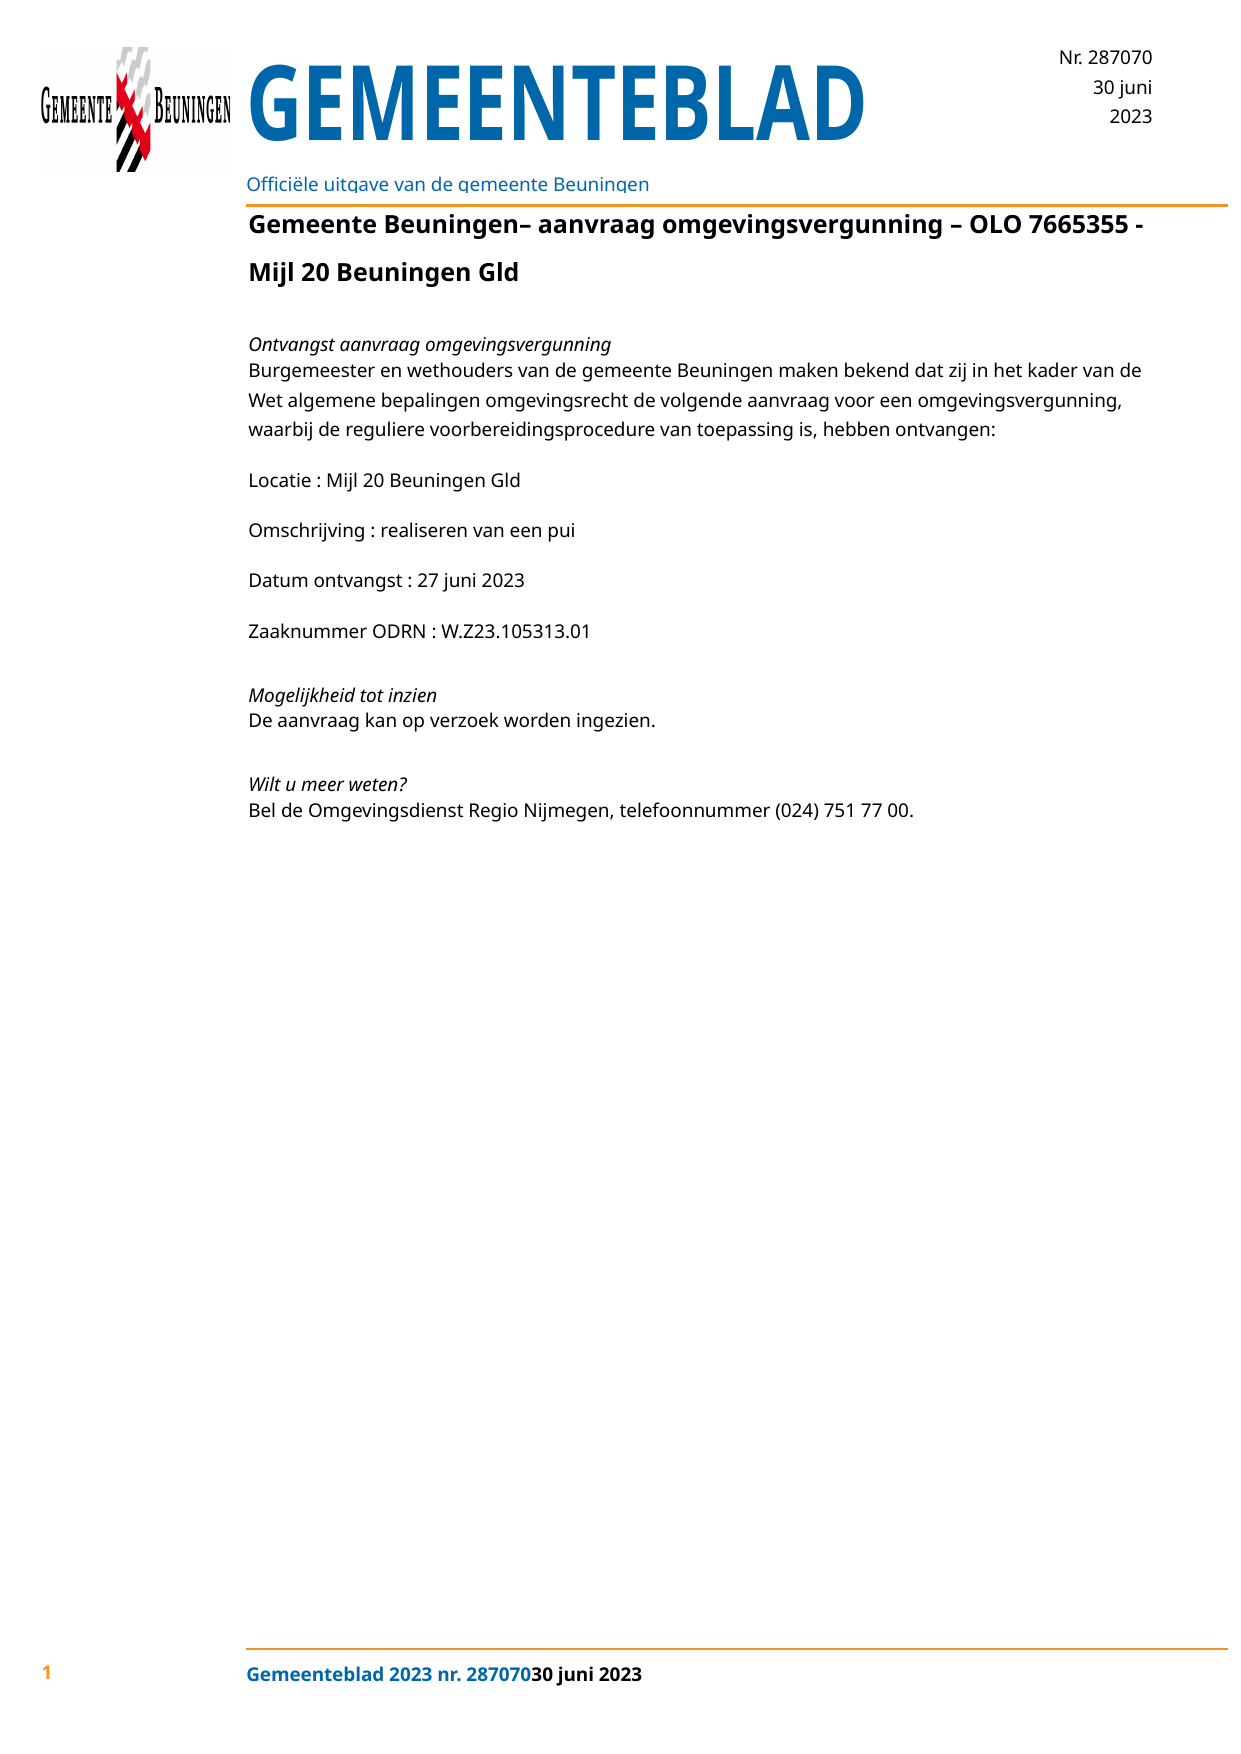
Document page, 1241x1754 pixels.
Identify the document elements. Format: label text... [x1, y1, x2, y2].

text Gemeente Beuningen– aanvraag omgevingsvergunning – OLO 7665355 - Mijl 20 Beuningen Gld [248, 207, 1152, 288]
text Burgemeester en wethouders van de gemeente Beuningen maken bekend dat zij in het kader van de Wet algemene bepalingen omgevingsrecht de volgende aanvraag voor een omgevingsvergunning, waarbij de reguliere voorbereidingsprocedure van toepassing is, hebben ontvangen: [248, 357, 1152, 442]
text Wilt u meer weten? [248, 772, 1152, 797]
text Omschrijving : realiseren van een pui [248, 517, 1152, 543]
text Mogelijkheid tot inzien [248, 682, 1152, 708]
text De aanvraag kan op verzoek worden ingezien. [248, 708, 1152, 733]
text Locatie : Mijl 20 Beuningen Gld [248, 467, 1152, 492]
text Datum ontvangst : 27 juni 2023 [248, 568, 1152, 593]
picture [41, 47, 231, 172]
text Ontvangst aanvraag omgevingsvergunning [248, 331, 1152, 357]
text Bel de Omgevingsdienst Regio Nijmegen, telefoonnummer (024) 751 77 00. [248, 797, 1152, 823]
text Zaaknummer ODRN : W.Z23.105313.01 [248, 618, 1152, 644]
